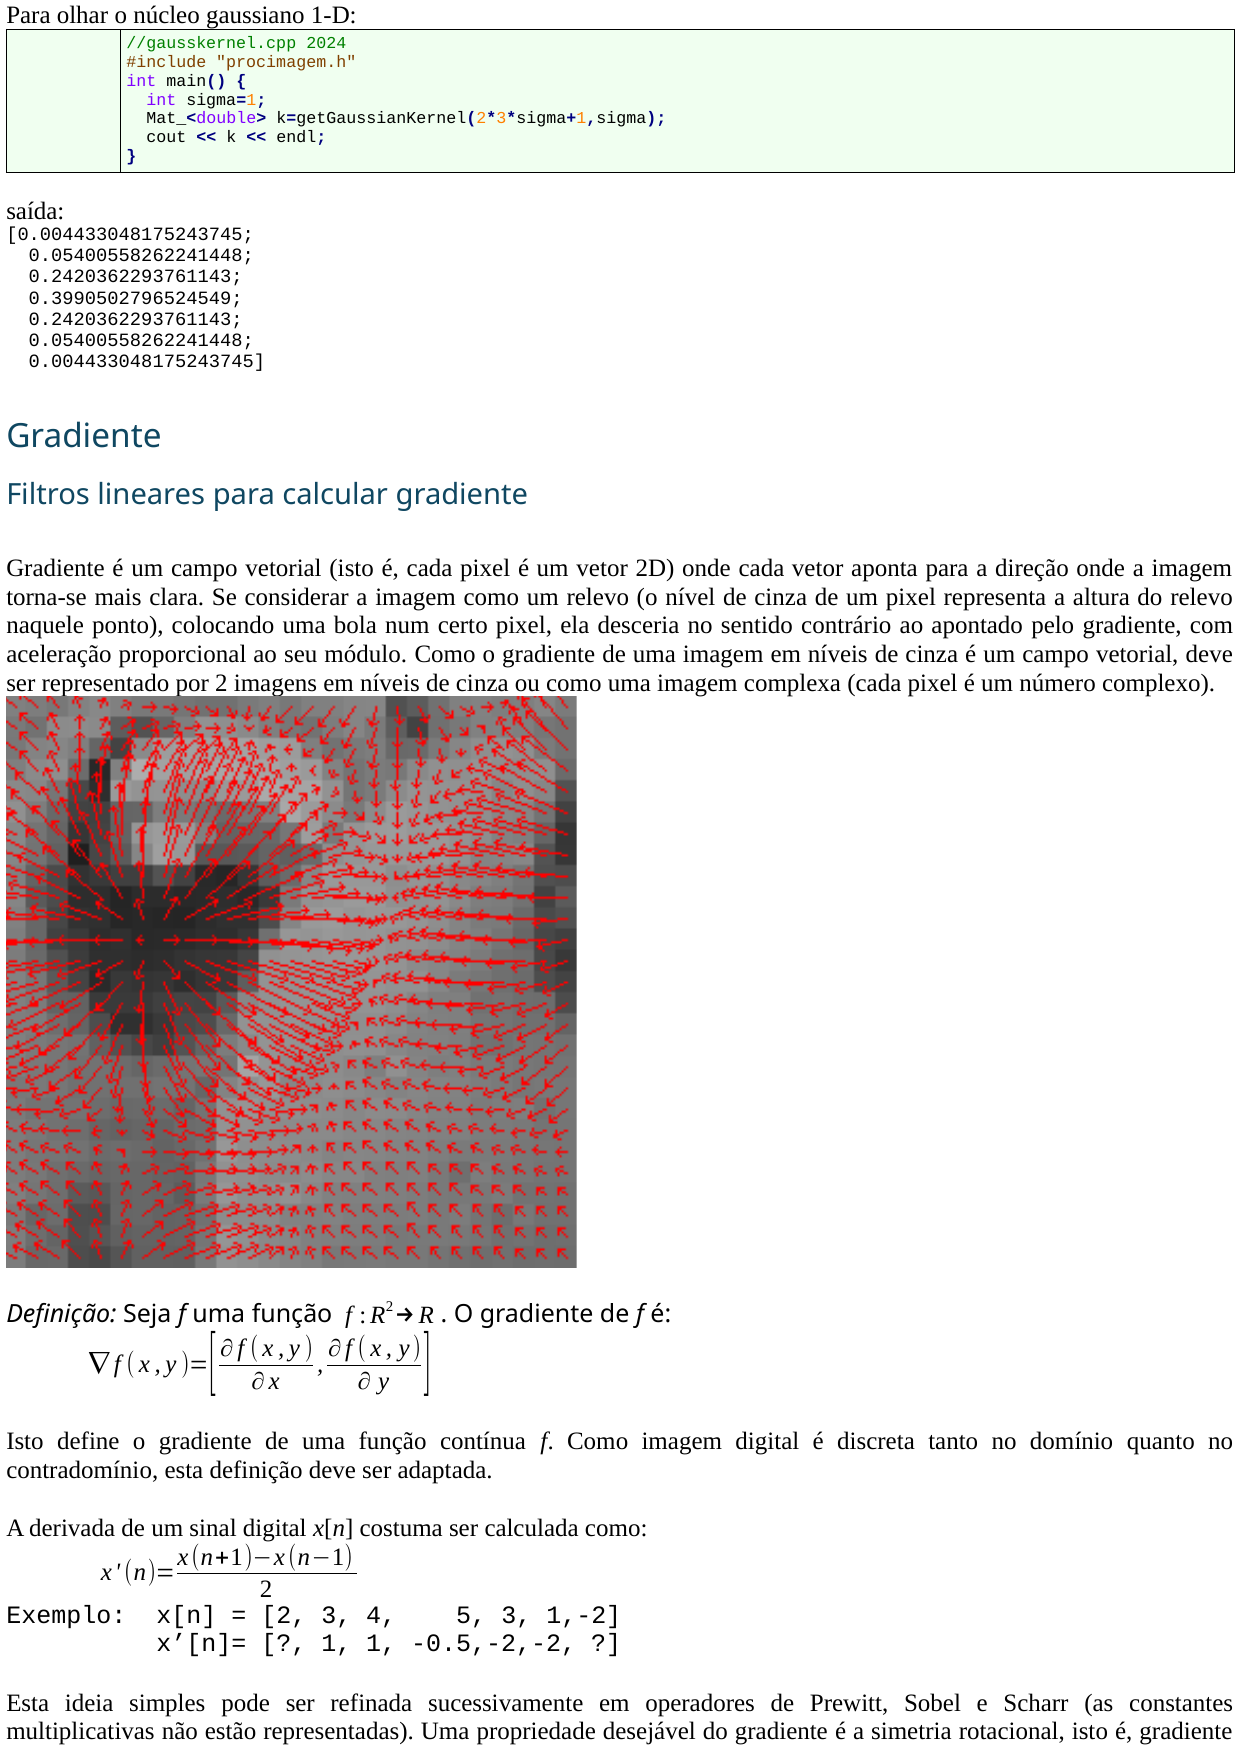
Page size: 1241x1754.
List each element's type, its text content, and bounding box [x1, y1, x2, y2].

table_header [7, 30, 120, 172]
subtitle Filtros lineares para calcular gradiente [6, 473, 1234, 513]
text Isto define o gradiente de uma função contínua f. Como imagem digital é discreta tanto no domínio quanto no contradomínio, esta definição deve ser adaptada. [6, 1426, 1234, 1484]
text Gradiente é um campo vetorial (isto é, cada pixel é um vetor 2D) onde cada vetor aponta para a direção onde a imagem torna-se mais clara. Se considerar a imagem como um relevo (o nível de cinza de um pixel representa a altura do relevo naquele ponto), colocando uma bola num certo pixel, ela desceria no sentido contrário ao apontado pelo gradiente, com aceleração proporcional ao seu módulo. Como o gradiente de uma imagem em níveis de cinza é um campo vetorial, deve ser representado por 2 imagens em níveis de cinza ou como uma imagem complexa (cada pixel é um número complexo). [6, 553, 1234, 697]
text [0.004433048175243745; [6, 225, 1234, 246]
subtitle Gradiente [6, 411, 1234, 457]
text 0.004433048175243745] [6, 352, 1234, 373]
text 0.2420362293761143; [6, 310, 1234, 331]
text 0.3990502796524549; [6, 288, 1234, 310]
text 0.2420362293761143; [6, 267, 1234, 288]
picture [6, 696, 577, 1268]
text Exemplo: x[n] = [2, 3, 4, 5, 3, 1,-2] [6, 1603, 1234, 1631]
table_header //gausskernel.cpp 2024 #include "procimagem.h" int main() { int sigma=1; Mat_<double> k=getGaussianKernel(2*3*sigma+1,sigma); cout << k << endl; } [121, 30, 1234, 172]
text 0.05400558262241448; [6, 246, 1234, 267]
text saída: [6, 196, 1234, 225]
text 0.05400558262241448; [6, 331, 1234, 352]
text A derivada de um sinal digital x[n] costuma ser calculada como: [6, 1513, 1234, 1541]
text Definição: Seja f uma função . O gradiente de f é: [6, 1296, 1234, 1330]
text Para olhar o núcleo gaussiano 1-D: [6, 0, 1234, 29]
text x’[n]= [?, 1, 1, -0.5,-2,-2, ?] [6, 1631, 1234, 1659]
text Esta ideia simples pode ser refinada sucessivamente em operadores de Prewitt, Sobel e Scharr (as constantes multiplicativas não estão representadas). Uma propriedade desejável do gradiente é a simetria rotacional, isto é, gradiente [6, 1688, 1234, 1745]
